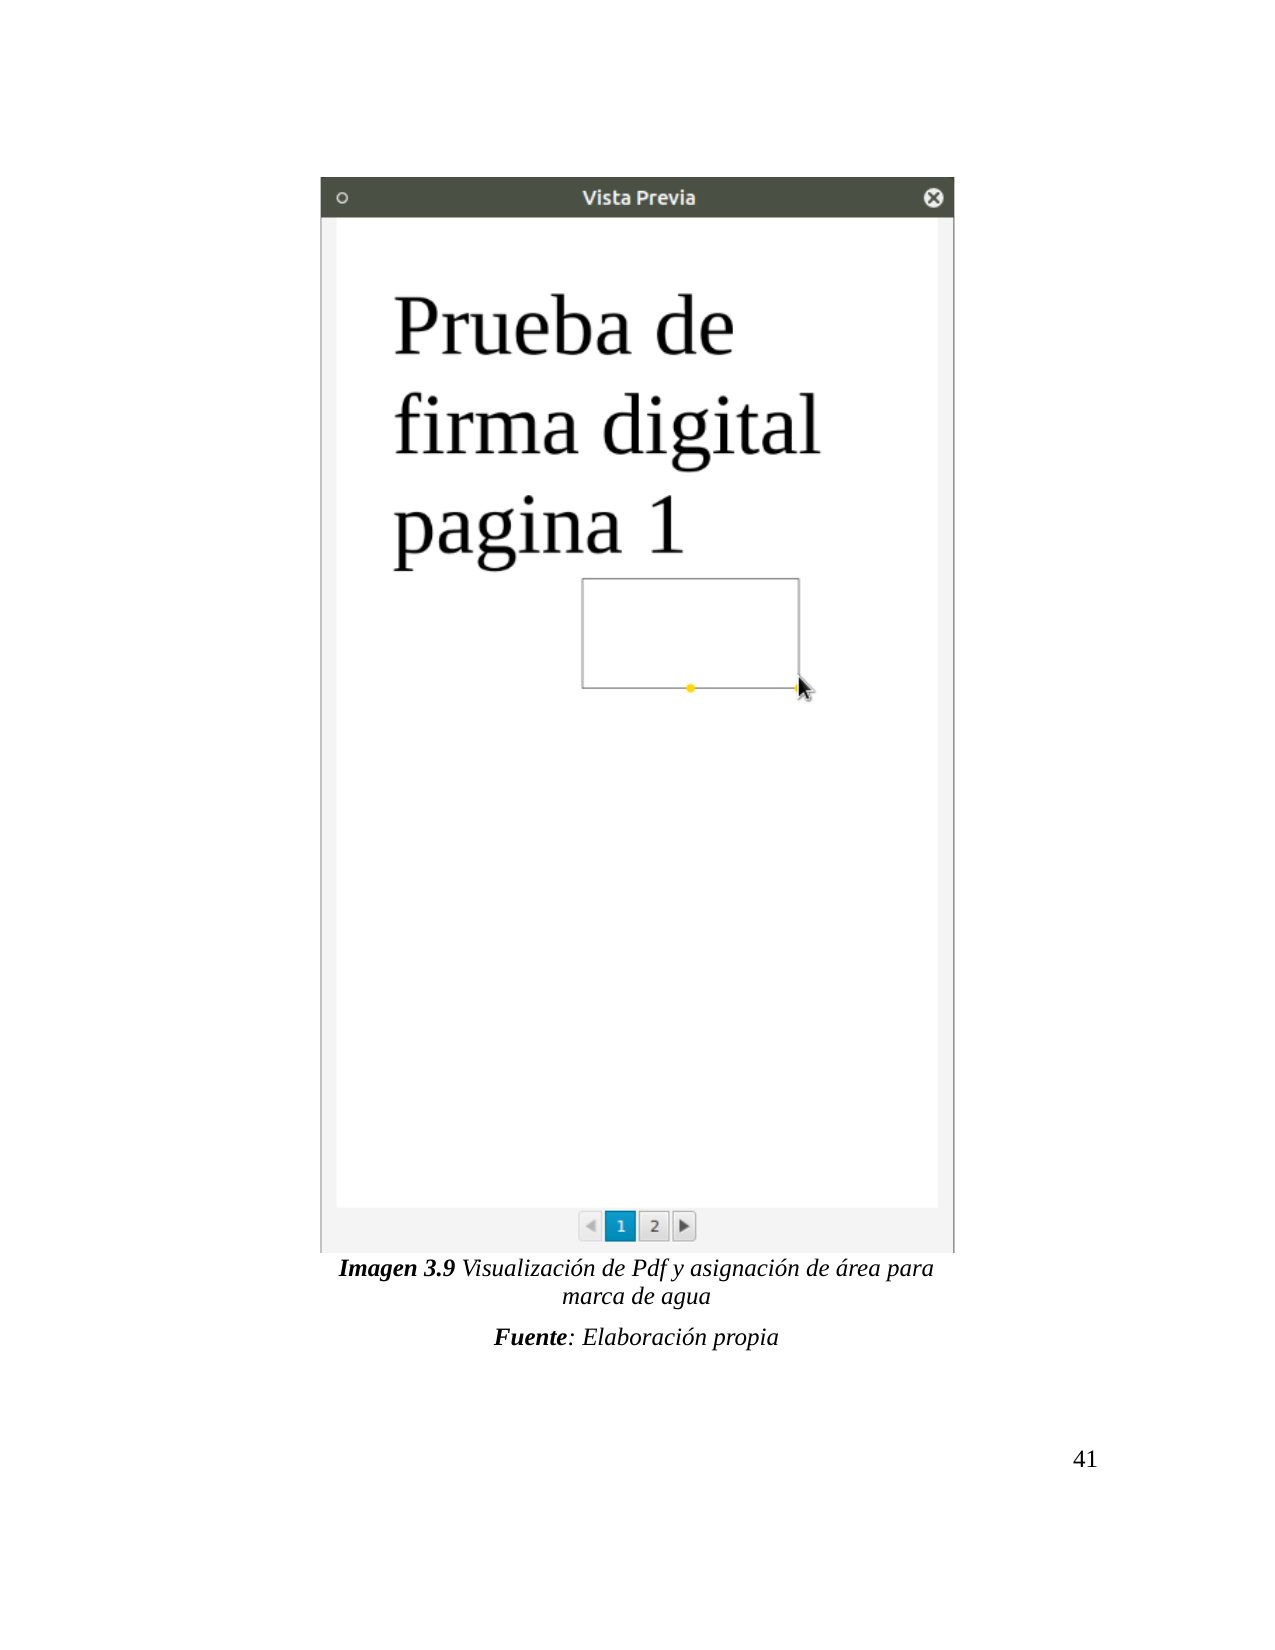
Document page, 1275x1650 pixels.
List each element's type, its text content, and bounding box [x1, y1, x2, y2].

text Imagen 3.9 Visualización de Pdf y asignación de área para marca de agua [317, 1253, 958, 1310]
text Fuente: Elaboración propia [317, 1322, 958, 1351]
picture [320, 177, 955, 1253]
